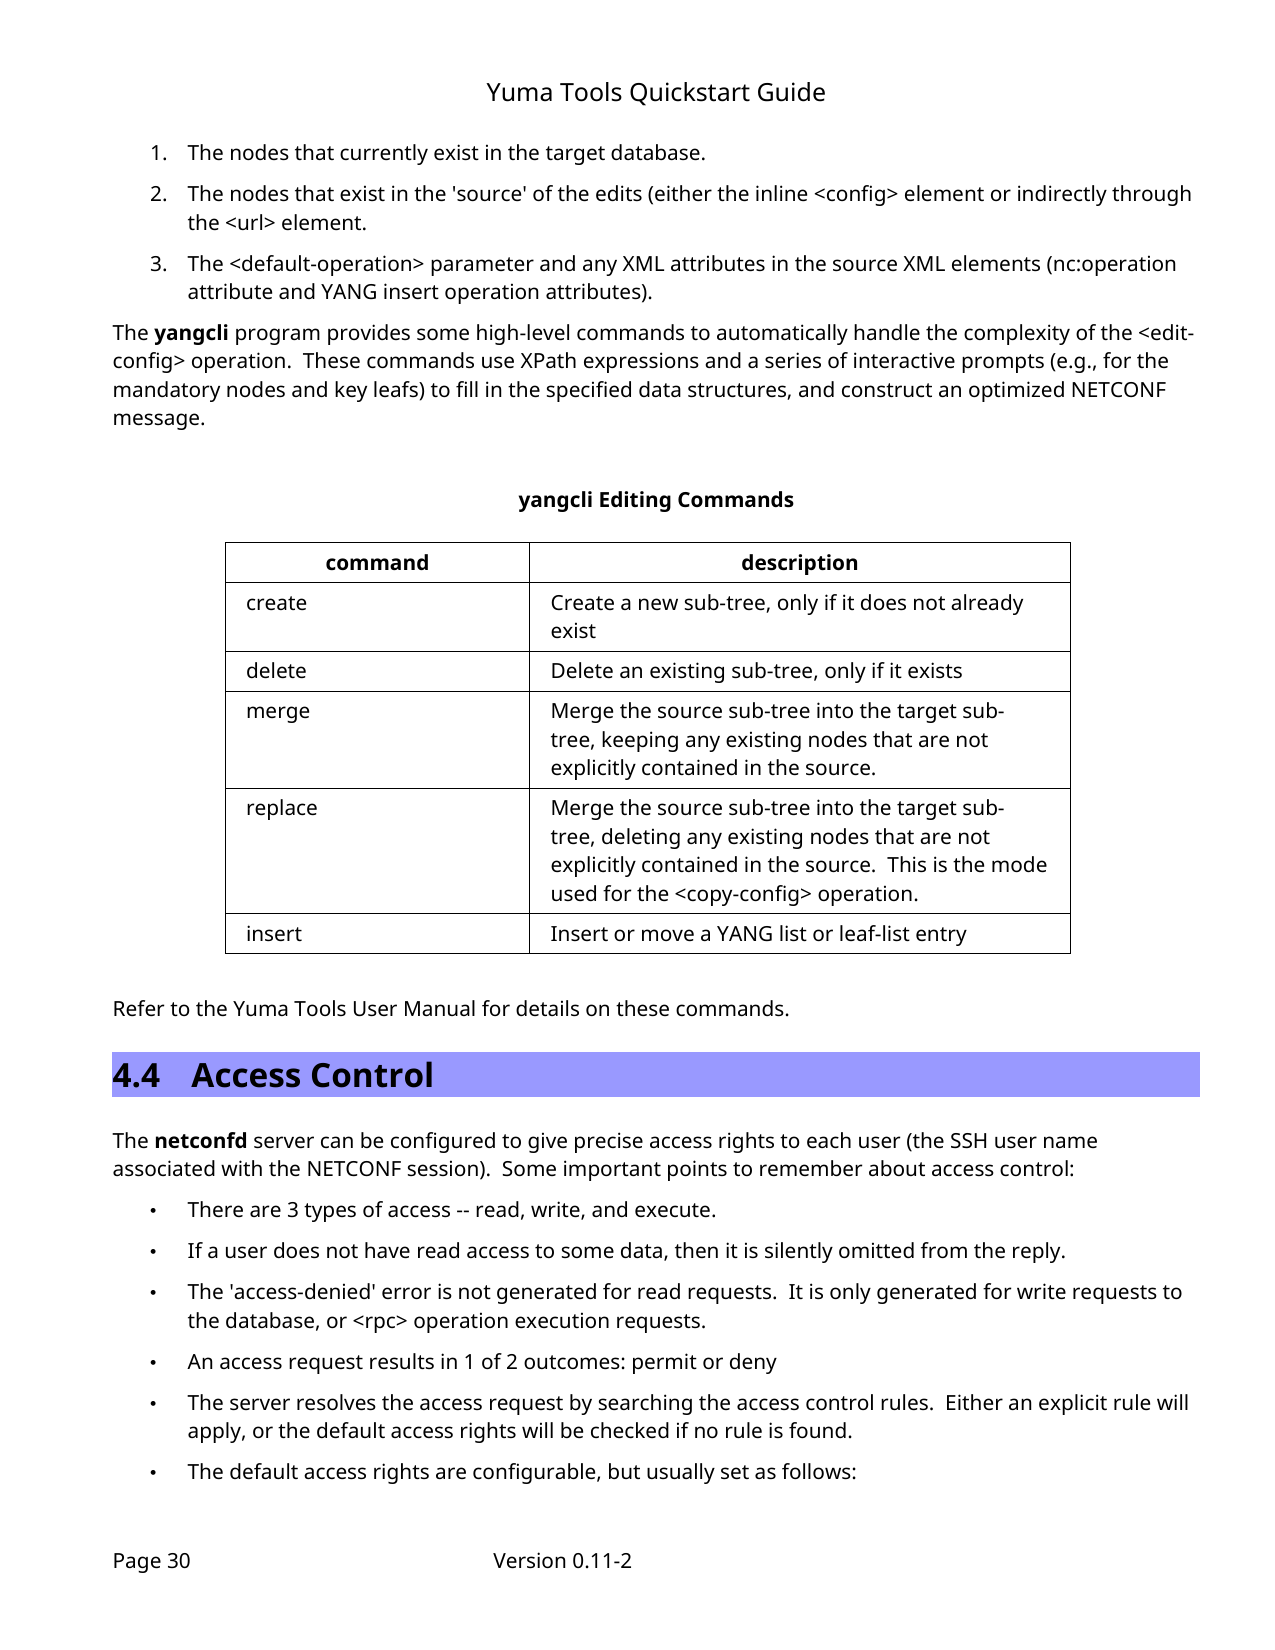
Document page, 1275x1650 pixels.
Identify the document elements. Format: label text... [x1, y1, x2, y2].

table_cell delete [226, 652, 529, 691]
list The server resolves the access request by searching the access control rules. Either an explicit rule will apply, or the default access rights will be checked if no rule is found. [150, 1388, 1200, 1444]
list The default access rights are configurable, but usually set as follows: [150, 1457, 1200, 1486]
table_cell Create a new sub-tree, only if it does not already exist [530, 583, 1070, 651]
list There are 3 types of access -- read, write, and execute. [150, 1196, 1200, 1224]
list If a user does not have read access to some data, then it is silently omitted from the reply. [150, 1236, 1200, 1265]
list The nodes that exist in the 'source' of the edits (either the inline <config> element or indirectly through the <url> element. [150, 179, 1200, 236]
table_cell Delete an existing sub-tree, only if it exists [530, 652, 1070, 691]
text Refer to the Yuma Tools User Manual for details on these commands. [112, 994, 1200, 1022]
list The 'access-denied' error is not generated for read requests. It is only generated for write requests to the database, or <rpc> operation execution requests. [150, 1277, 1200, 1334]
text The netconfd server can be configured to give precise access rights to each user (the SSH user name associated with the NETCONF session). Some important points to remember about access control: [112, 1126, 1200, 1183]
table_cell replace [226, 789, 529, 913]
subtitle yangcli Editing Commands [127, 485, 1185, 514]
list The <default-operation> parameter and any XML attributes in the source XML elements (nc:operation attribute and YANG insert operation attributes). [150, 249, 1200, 306]
table_header command [226, 543, 529, 582]
table_cell create [226, 583, 529, 651]
list An access request results in 1 of 2 outcomes: permit or deny [150, 1347, 1200, 1375]
subtitle Access Control [112, 1052, 1200, 1097]
table_cell Insert or move a YANG list or leaf-list entry [530, 914, 1070, 953]
text The yangcli program provides some high-level commands to automatically handle the complexity of the <edit-config> operation. These commands use XPath expressions and a series of interactive prompts (e.g., for the mandatory nodes and key leafs) to fill in the specified data structures, and construct an optimized NETCONF message. [112, 318, 1200, 432]
table_header description [530, 543, 1070, 582]
table_cell Merge the source sub-tree into the target sub-tree, deleting any existing nodes that are not explicitly contained in the source. This is the mode used for the <copy-config> operation. [530, 789, 1070, 913]
table_cell Merge the source sub-tree into the target sub-tree, keeping any existing nodes that are not explicitly contained in the source. [530, 692, 1070, 788]
table_cell merge [226, 692, 529, 788]
table_cell insert [226, 914, 529, 953]
list The nodes that currently exist in the target database. [150, 138, 1200, 167]
